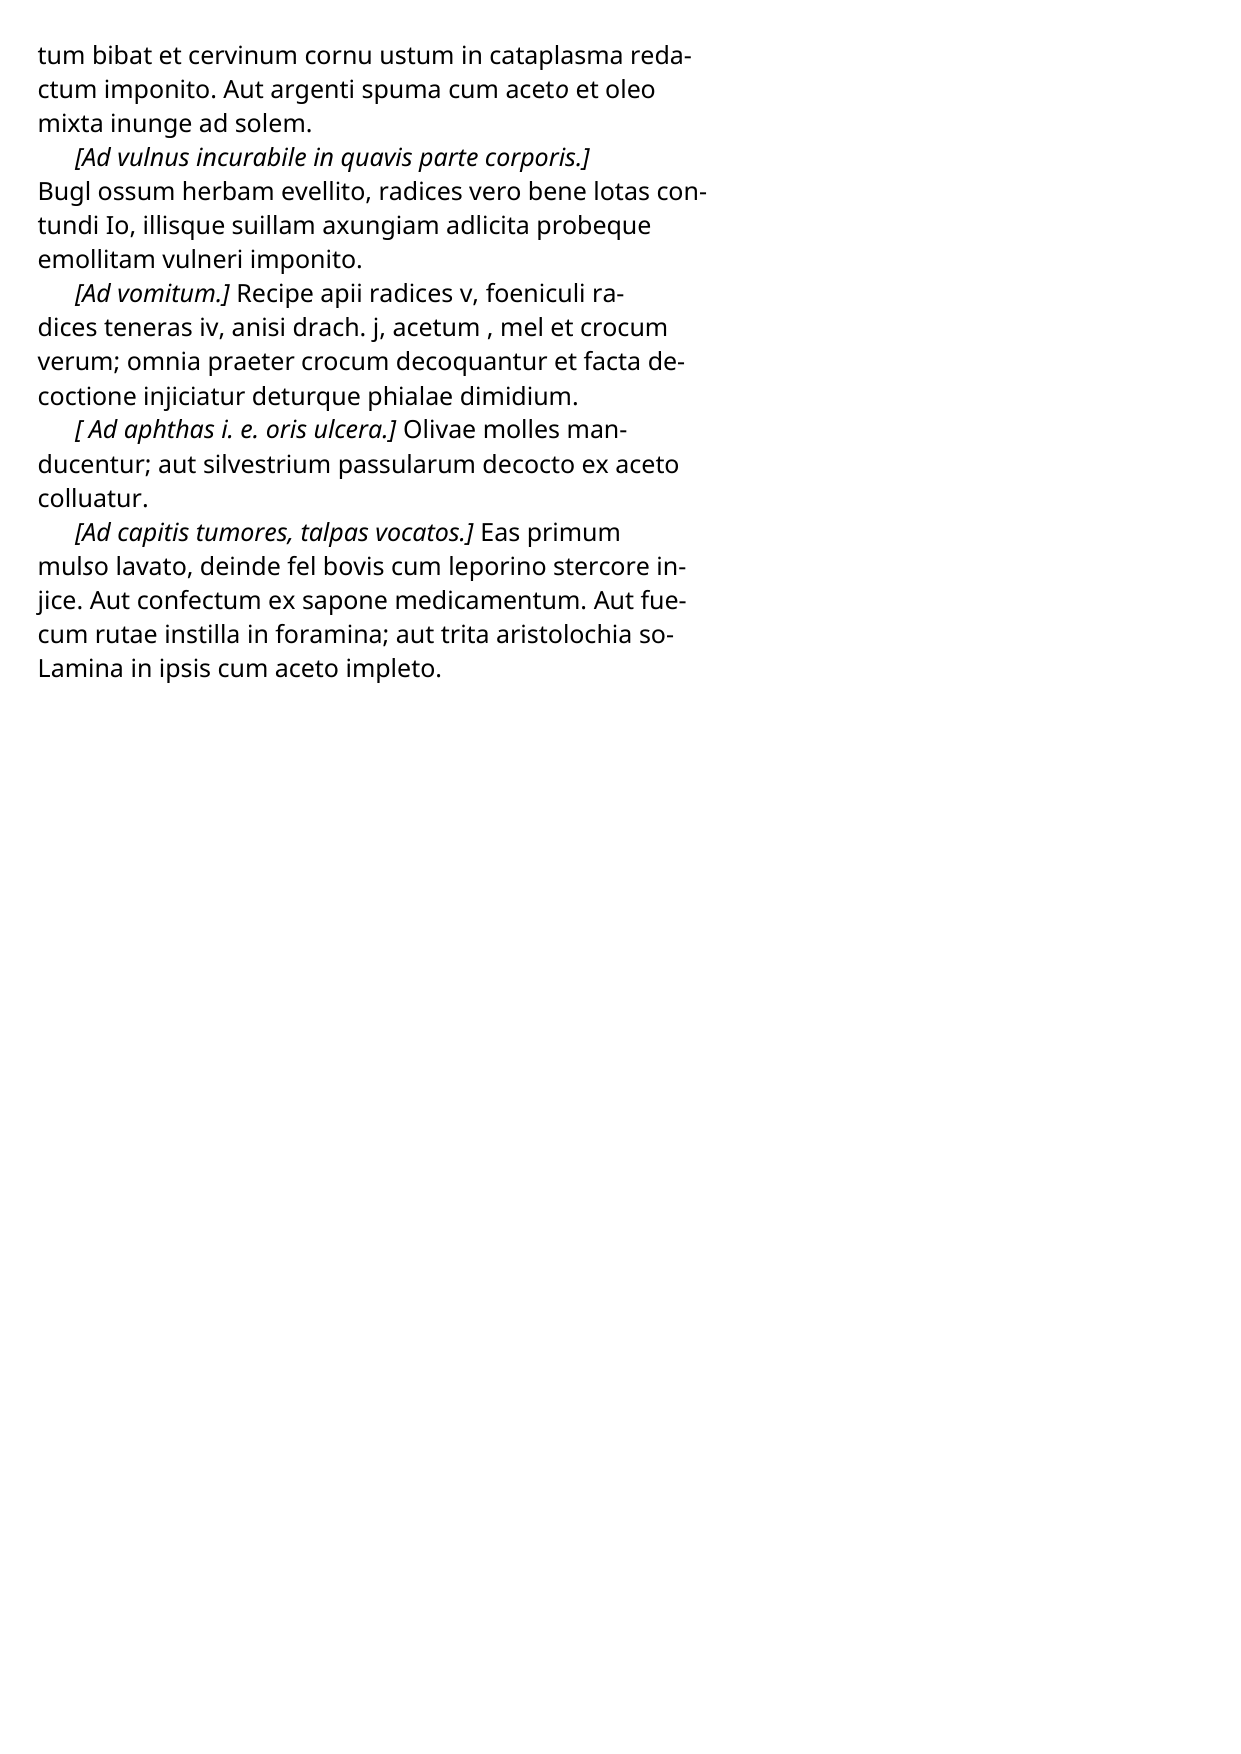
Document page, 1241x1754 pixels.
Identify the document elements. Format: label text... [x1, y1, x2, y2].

text [Ad vulnus incurabile in quavis parte corporis.] Bugl ossum herbam evellito, radices vero bene lotas con- tundi Io, illisque suillam axungiam adlicita probeque emollitam vulneri imponito. [37, 140, 1203, 276]
text [ Ad aphthas i. e. oris ulcera.] Olivae molles man- ducentur; aut silvestrium passularum decocto ex aceto colluatur. [37, 412, 1203, 514]
text tum bibat et cervinum cornu ustum in cataplasma reda- ctum imponito. Aut argenti spuma cum aceto et oleo mixta inunge ad solem. [37, 37, 1203, 140]
text [Ad vomitum.] Recipe apii radices v, foeniculi ra- dices teneras iv, anisi drach. j, acetum , mel et crocum verum; omnia praeter crocum decoquantur et facta de- coctione injiciatur deturque phialae dimidium. [37, 276, 1203, 412]
text [Ad capitis tumores, talpas vocatos.] Eas primum mulso lavato, deinde fel bovis cum leporino stercore in- jice. Aut confectum ex sapone medicamentum. Aut fue- cum rutae instilla in foramina; aut trita aristolochia so- Lamina in ipsis cum aceto impleto. [37, 514, 1203, 685]
